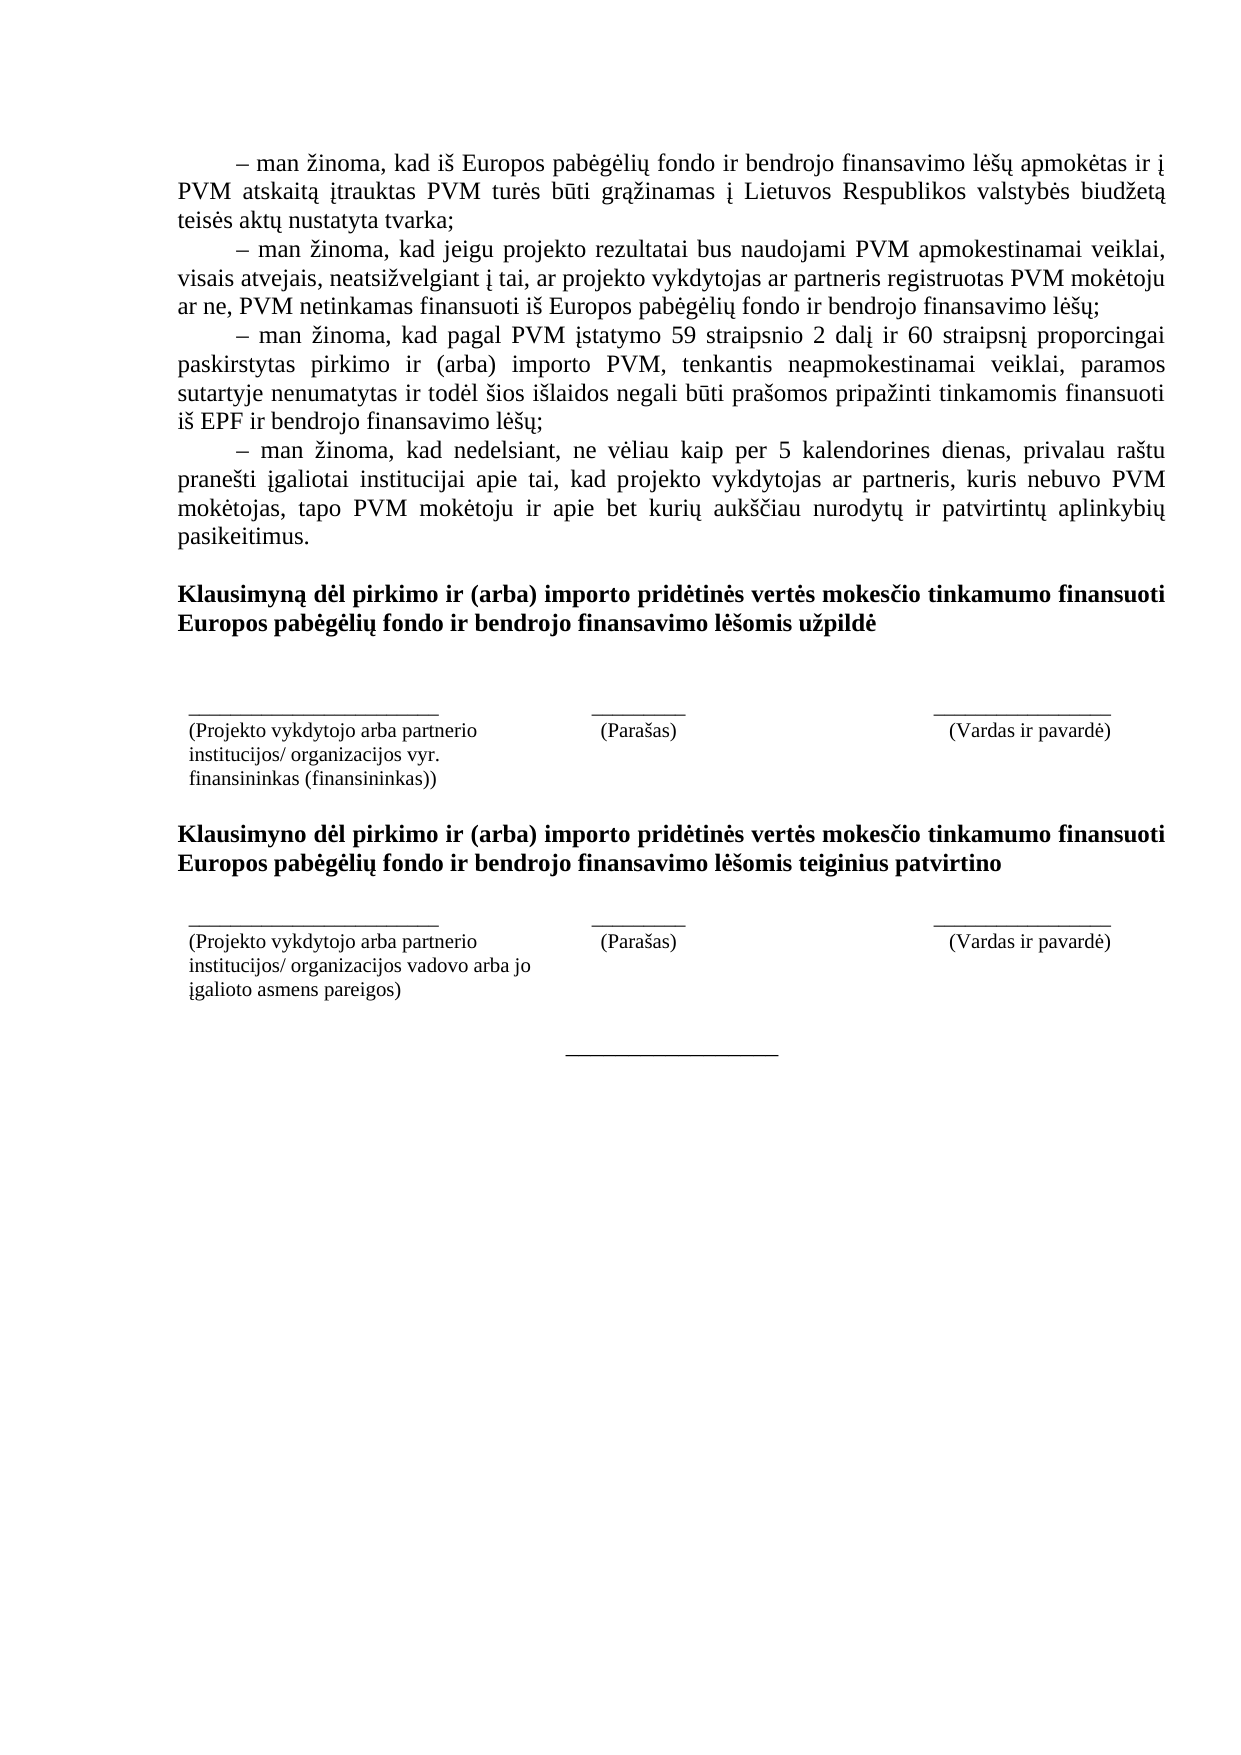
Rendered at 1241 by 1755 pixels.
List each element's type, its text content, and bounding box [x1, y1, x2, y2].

text _________________ [177, 1030, 1166, 1059]
table_header ________________________ (Projekto vykdytojo arba partnerio institucijos/ organizacijos vyr. finansininkas (finansininkas)) [177, 694, 551, 790]
table_header _________________ (Vardas ir pavardė) [726, 694, 1122, 790]
table_header ________________________ (Projekto vykdytojo arba partnerio institucijos/ organizacijos vadovo arba jo įgalioto asmens pareigos) [177, 905, 551, 1001]
table_header _________________ (Vardas ir pavardė) [726, 905, 1122, 1001]
text – man žinoma, kad iš Europos pabėgėlių fondo ir bendrojo finansavimo lėšų apmokėtas ir į PVM atskaitą įtrauktas PVM turės būti grąžinamas į Lietuvos Respublikos valstybės biudžetą teisės aktų nustatyta tvarka; [177, 148, 1166, 234]
text – man žinoma, kad nedelsiant, ne vėliau kaip per 5 kalendorines dienas, privalau raštu pranešti įgaliotai institucijai apie tai, kad projekto vykdytojas ar partneris, kuris nebuvo PVM mokėtojas, tapo PVM mokėtoju ir apie bet kurių aukščiau nurodytų ir patvirtintų aplinkybių pasikeitimus. [177, 435, 1166, 550]
text – man žinoma, kad jeigu projekto rezultatai bus naudojami PVM apmokestinamai veiklai, visais atvejais, neatsižvelgiant į tai, ar projekto vykdytojas ar partneris registruotas PVM mokėtoju ar ne, PVM netinkamas finansuoti iš Europos pabėgėlių fondo ir bendrojo finansavimo lėšų; [177, 234, 1166, 320]
text – man žinoma, kad pagal PVM įstatymo 59 straipsnio 2 dalį ir 60 straipsnį proporcingai paskirstytas pirkimo ir (arba) importo PVM, tenkantis neapmokestinamai veiklai, paramos sutartyje nenumatytas ir todėl šios išlaidos negali būti prašomos pripažinti tinkamomis finansuoti iš EPF ir bendrojo finansavimo lėšų; [177, 320, 1166, 435]
table_header _________ (Parašas) [551, 694, 726, 790]
text Klausimyną dėl pirkimo ir (arba) importo pridėtinės vertės mokesčio tinkamumo finansuoti Europos pabėgėlių fondo ir bendrojo finansavimo lėšomis užpildė [177, 579, 1166, 636]
table_header _________ (Parašas) [551, 905, 726, 1001]
text Klausimyno dėl pirkimo ir (arba) importo pridėtinės vertės mokesčio tinkamumo finansuoti Europos pabėgėlių fondo ir bendrojo finansavimo lėšomis teiginius patvirtino [177, 819, 1166, 876]
